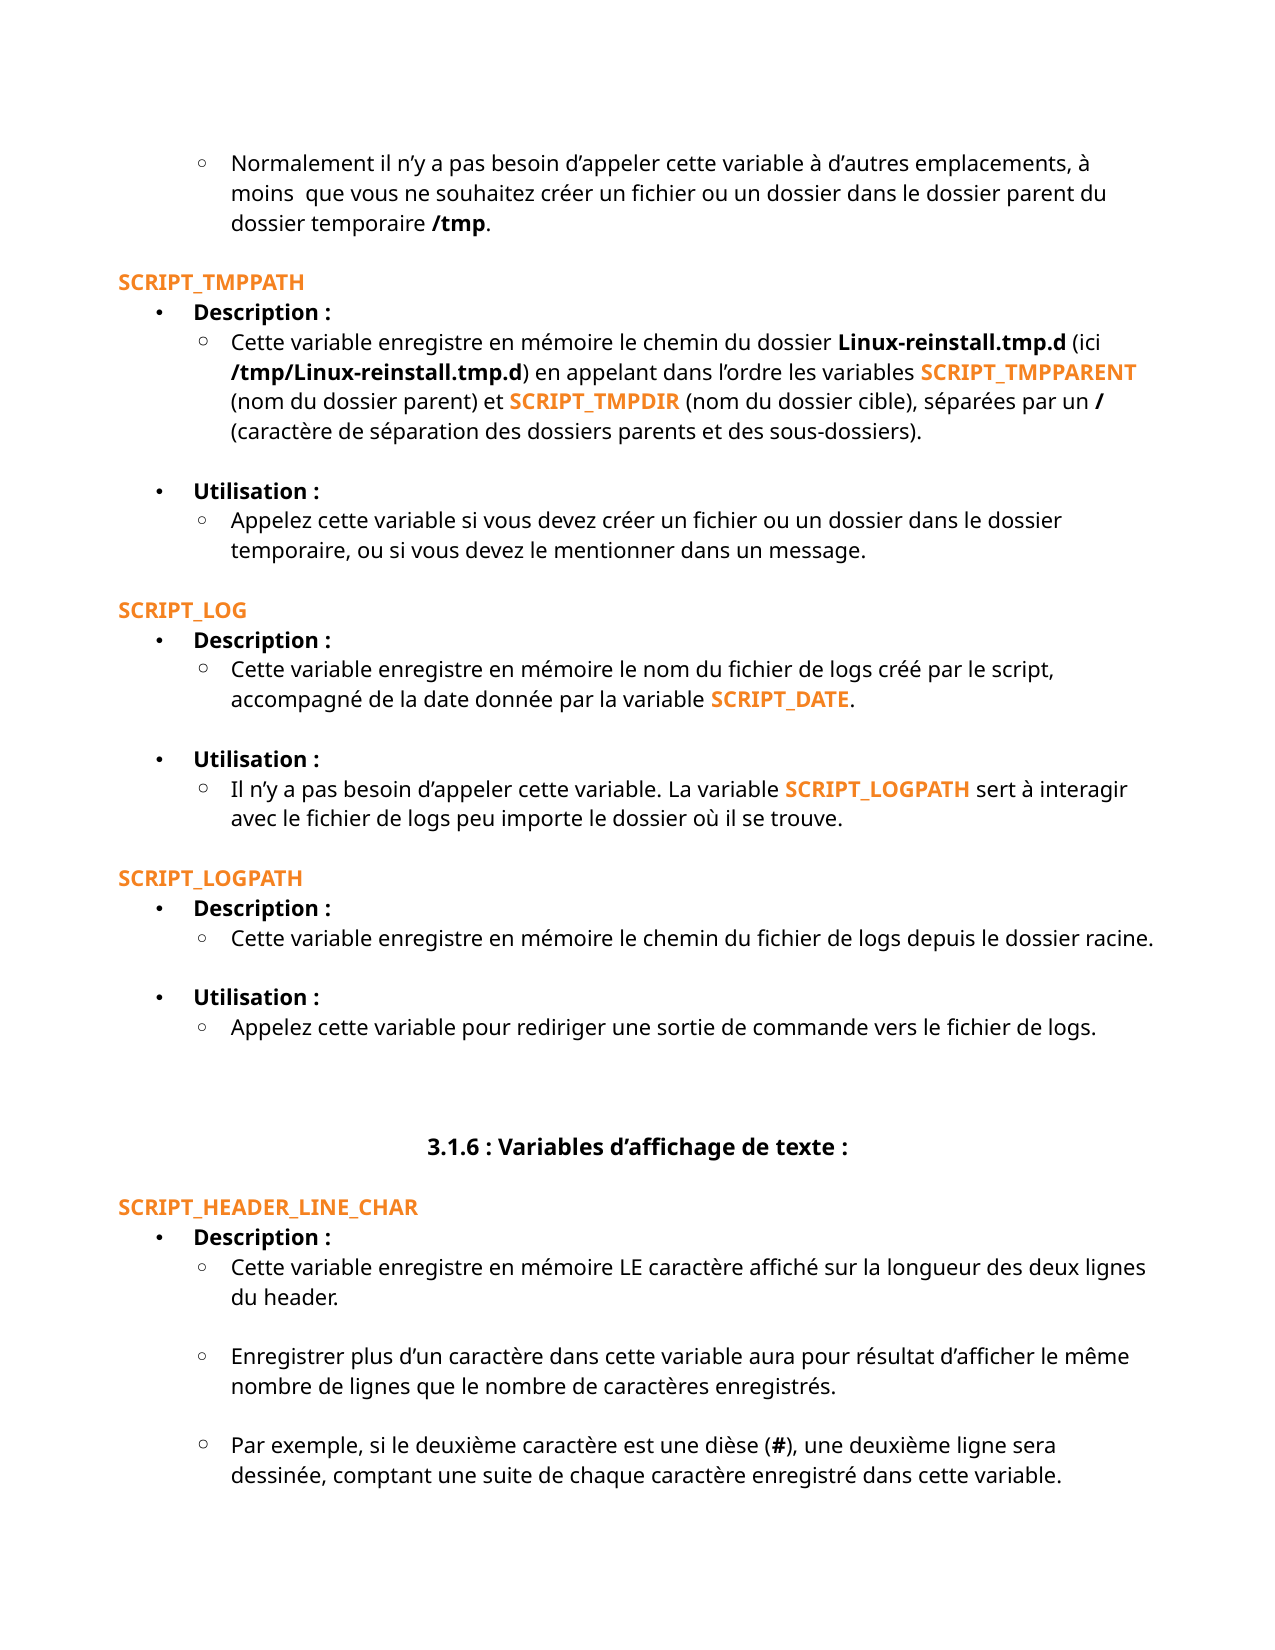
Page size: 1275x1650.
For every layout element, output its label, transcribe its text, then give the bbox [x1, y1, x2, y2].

list Appelez cette variable pour rediriger une sortie de commande vers le fichier de logs. [193, 1012, 1157, 1042]
list Cette variable enregistre en mémoire le chemin du fichier de logs depuis le dossier racine. [193, 922, 1157, 952]
list Utilisation : [156, 744, 1157, 773]
list Normalement il n’y a pas besoin d’appeler cette variable à d’autres emplacements, à moins que vous ne souhaitez créer un fichier ou un dossier dans le dossier parent du dossier temporaire /tmp. [193, 148, 1157, 237]
text SCRIPT_LOGPATH [118, 863, 1157, 893]
list Utilisation : [156, 476, 1157, 505]
list Cette variable enregistre en mémoire le nom du fichier de logs créé par le script, accompagné de la date donnée par la variable SCRIPT_DATE. [193, 654, 1157, 714]
list Utilisation : [156, 982, 1157, 1012]
text 3.1.6 : Variables d’affichage de texte : [118, 1131, 1157, 1162]
list Par exemple, si le deuxième caractère est une dièse (#), une deuxième ligne sera dessinée, comptant une suite de chaque caractère enregistré dans cette variable. [193, 1430, 1157, 1490]
text SCRIPT_TMPPATH [118, 267, 1157, 297]
list Il n’y a pas besoin d’appeler cette variable. La variable SCRIPT_LOGPATH sert à interagir avec le fichier de logs peu importe le dossier où il se trouve. [193, 773, 1157, 833]
text SCRIPT_LOG [118, 595, 1157, 624]
list Description : [156, 1222, 1157, 1252]
list Description : [156, 893, 1157, 922]
list Description : [156, 297, 1157, 327]
text SCRIPT_HEADER_LINE_CHAR [118, 1192, 1157, 1222]
list Enregistrer plus d’un caractère dans cette variable aura pour résultat d’afficher le même nombre de lignes que le nombre de caractères enregistrés. [193, 1341, 1157, 1401]
list Cette variable enregistre en mémoire le chemin du dossier Linux-reinstall.tmp.d (ici /tmp/Linux-reinstall.tmp.d) en appelant dans l’ordre les variables SCRIPT_TMPPARENT (nom du dossier parent) et SCRIPT_TMPDIR (nom du dossier cible), séparées par un / (caractère de séparation des dossiers parents et des sous-dossiers). [193, 327, 1157, 446]
list Cette variable enregistre en mémoire LE caractère affiché sur la longueur des deux lignes du header. [193, 1252, 1157, 1311]
list Description : [156, 624, 1157, 654]
list Appelez cette variable si vous devez créer un fichier ou un dossier dans le dossier temporaire, ou si vous devez le mentionner dans un message. [193, 505, 1157, 565]
